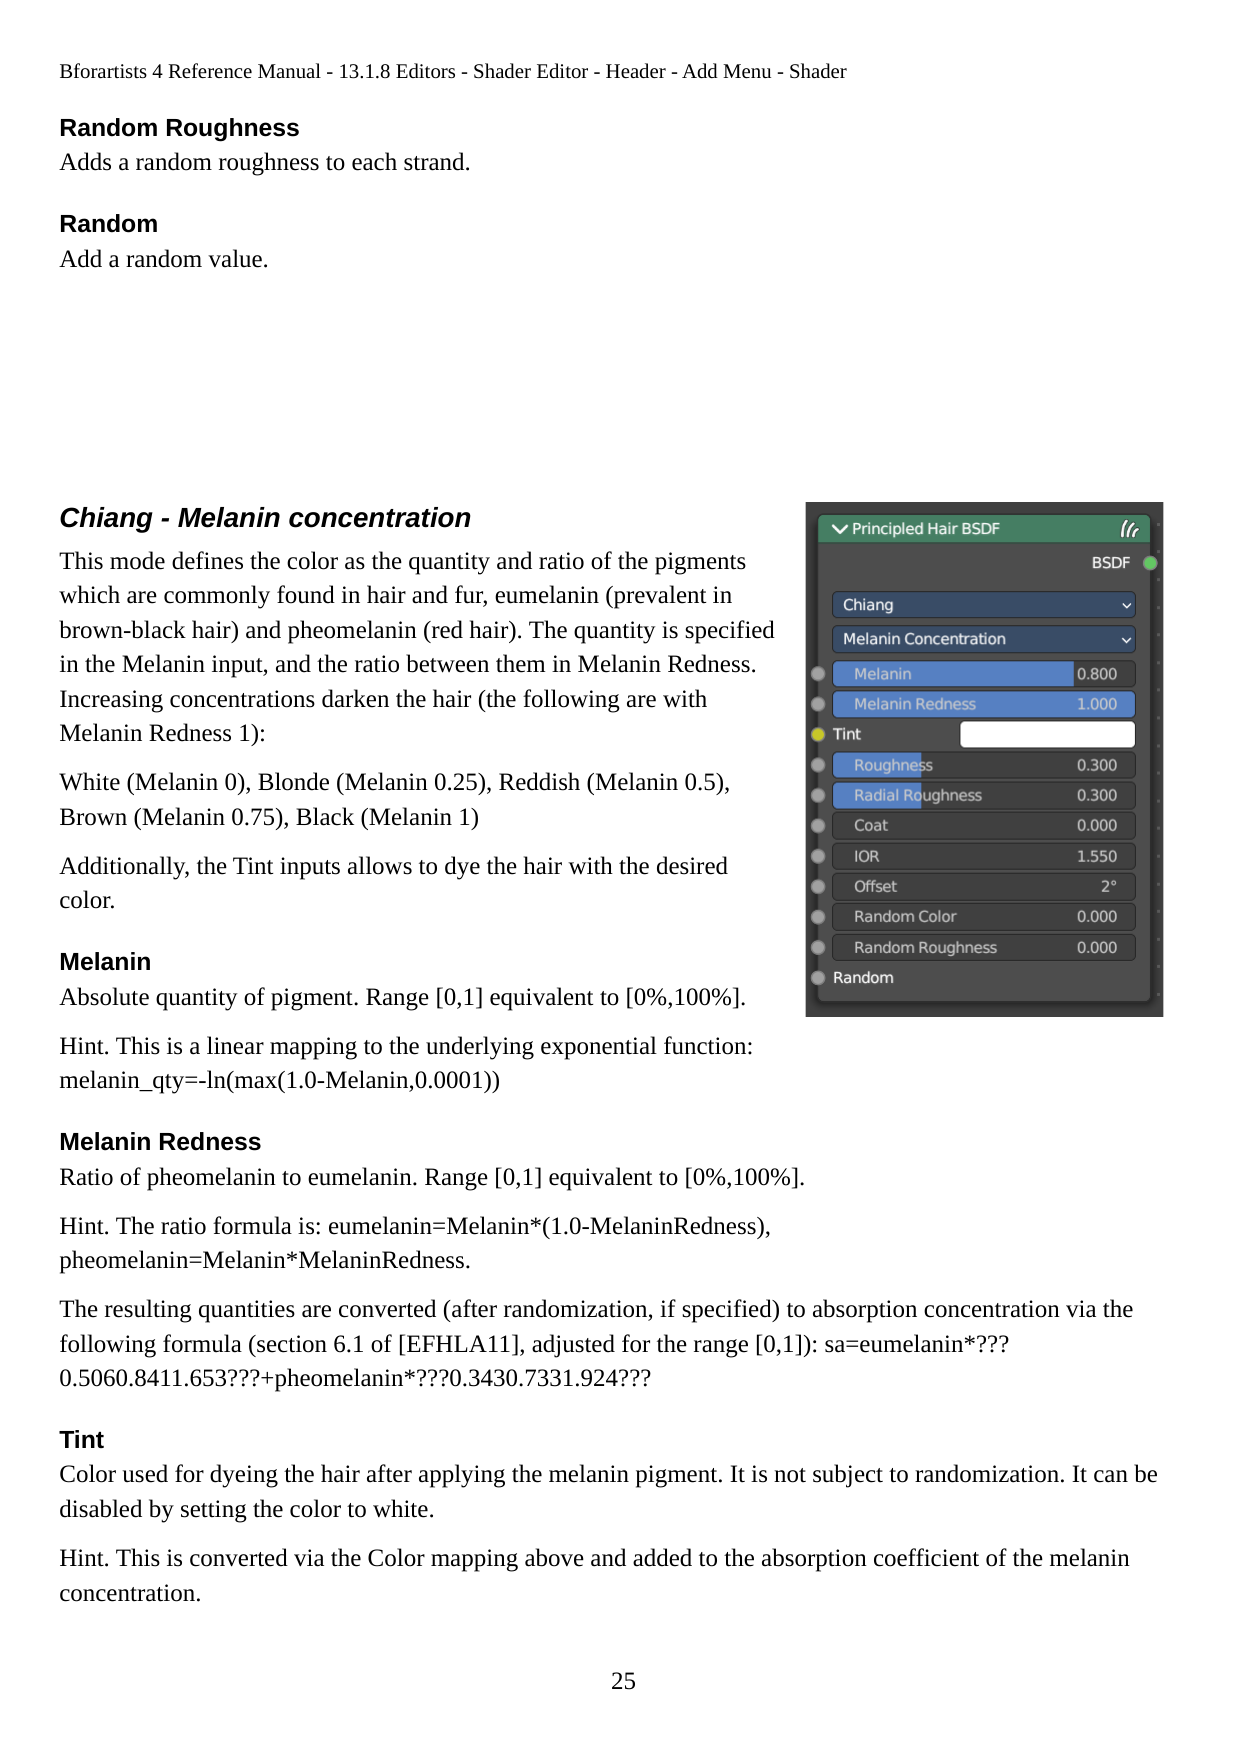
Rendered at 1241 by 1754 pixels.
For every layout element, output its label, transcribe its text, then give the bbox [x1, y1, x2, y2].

text Add a random value. [59, 244, 1181, 272]
text Hint. The ratio formula is: eumelanin=Melanin*(1.0-MelaninRedness), pheomelanin=Melanin*MelaninRedness. [59, 1211, 1181, 1274]
text The resulting quantities are converted (after randomization, if specified) to absorption concentration via the following formula (section 6.1 of [EFHLA11], adjusted for the range [0,1]): sa=eumelanin*???0.5060.8411.653???+pheomelanin*???0.3430.7331.924??? [59, 1294, 1181, 1392]
text Ratio of pheomelanin to eumelanin. Range [0,1] equivalent to [0%,100%]. [59, 1162, 1181, 1190]
subtitle [1164, 947, 1181, 976]
text Hint. This is a linear mapping to the underlying exponential function: melanin_qty=-ln(max(1.0-Melanin,0.0001)) [59, 1031, 1181, 1094]
text Color used for dyeing the hair after applying the melanin pigment. It is not subject to randomization. It can be disabled by setting the color to white. [59, 1459, 1181, 1523]
subtitle Random Roughness [59, 113, 1181, 141]
subtitle Random [59, 209, 1181, 237]
text This mode defines the color as the quantity and ratio of the pigments which are commonly found in hair and fur, eumelanin (prevalent in brown-black hair) and pheomelanin (red hair). The quantity is specified in the Melanin input, and the ratio between them in Melanin Redness. Increasing concentrations darken the hair (the following are with Melanin Redness 1): [59, 546, 805, 747]
text Adds a random roughness to each strand. [59, 147, 1181, 176]
subtitle Tint [59, 1425, 1181, 1453]
subtitle Melanin Redness [59, 1127, 1181, 1155]
text Absolute quantity of pigment. Range [0,1] equivalent to [0%,100%]. [59, 982, 805, 1011]
text Hint. This is converted via the Color mapping above and added to the absorption coefficient of the melanin concentration. [59, 1543, 1181, 1606]
picture [805, 502, 1164, 1017]
text Additionally, the Tint inputs allows to dye the hair with the desired color. [59, 851, 805, 914]
subtitle Chiang - Melanin concentration [59, 502, 805, 533]
text White (Melanin 0), Blonde (Melanin 0.25), Reddish (Melanin 0.5), Brown (Melanin 0.75), Black (Melanin 1) [59, 767, 805, 831]
subtitle Melanin [59, 947, 805, 976]
